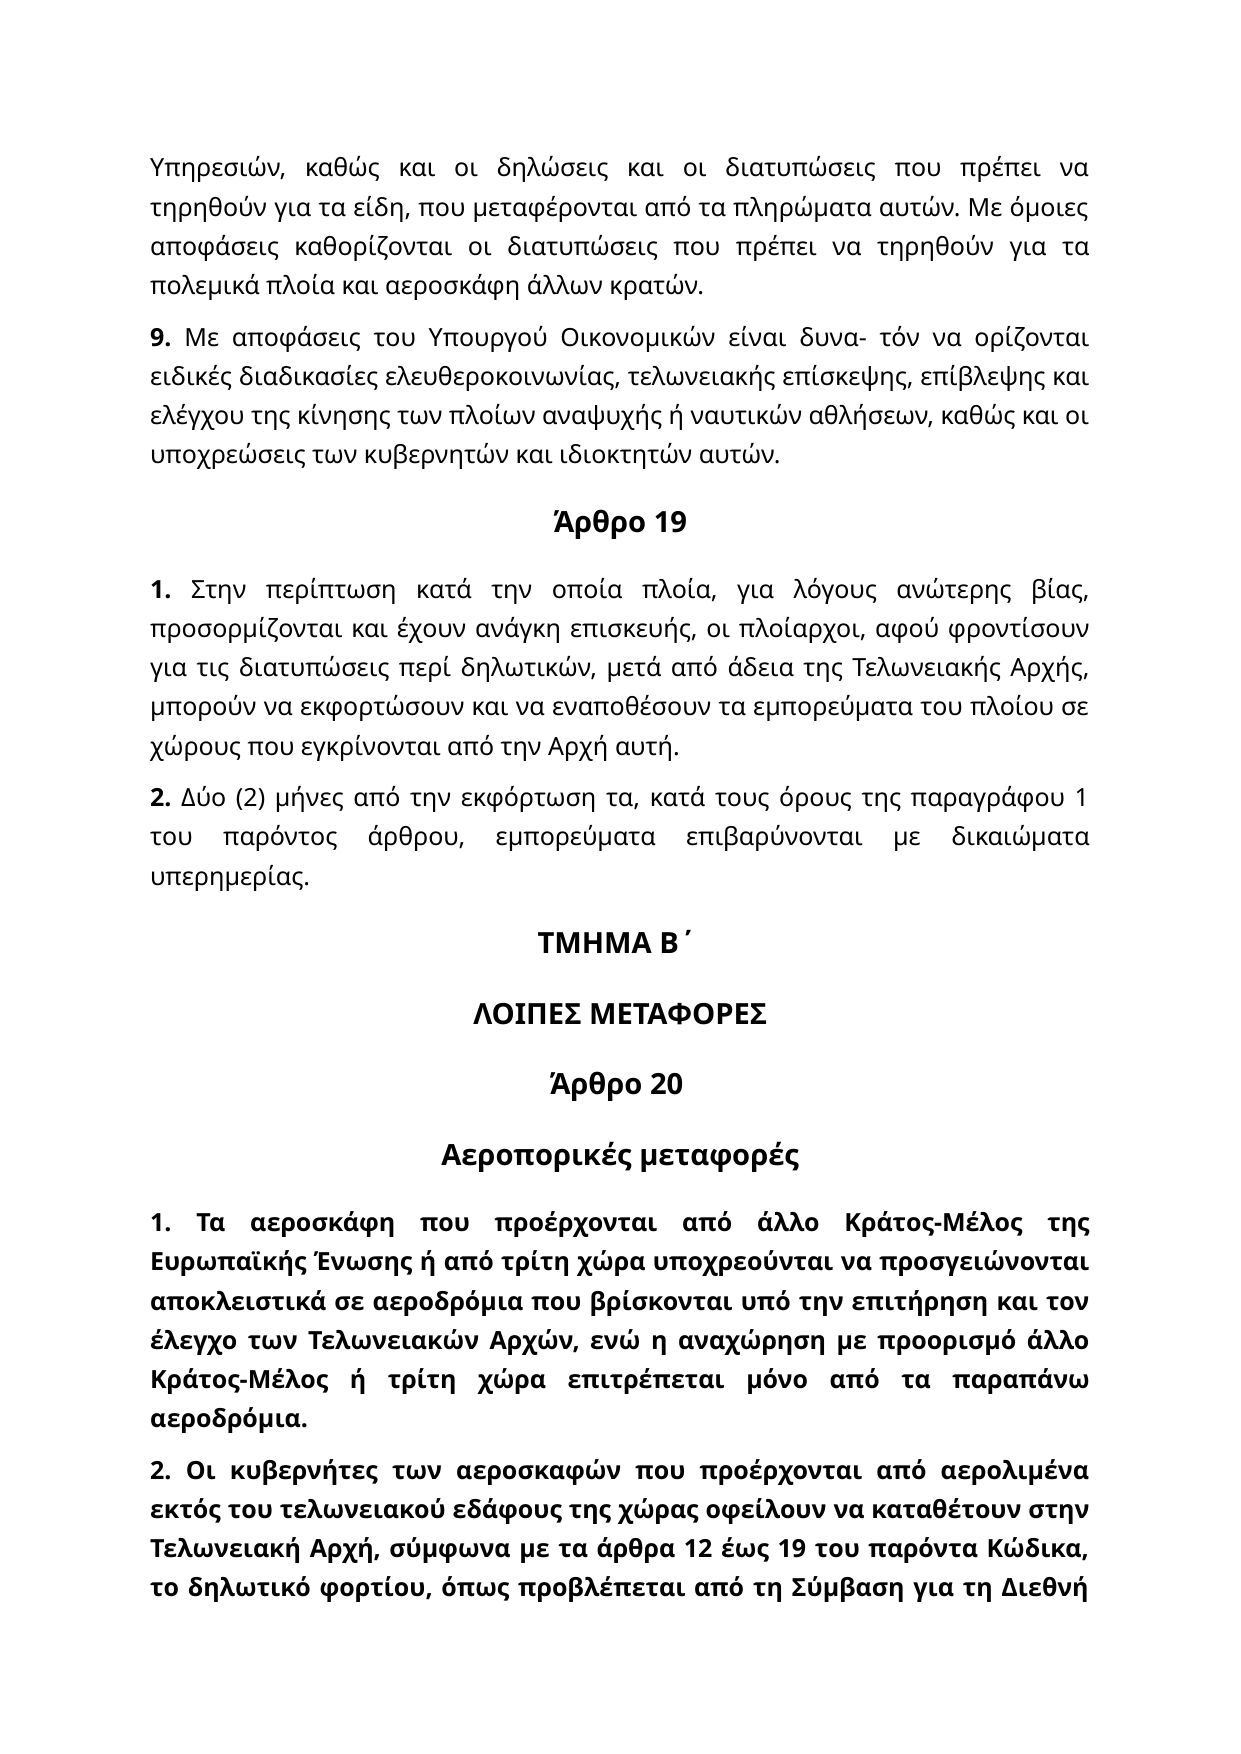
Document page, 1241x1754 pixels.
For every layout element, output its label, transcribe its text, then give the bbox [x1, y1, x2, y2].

text 1. Στην περίπτωση κατά την οποία πλοία, για λόγους ανώτερης βίας, προσορμίζονται και έχουν ανάγκη επισκευής, οι πλοίαρχοι, αφού φροντίσουν για τις διατυπώσεις περί δηλωτικών, μετά από άδεια της Τελωνειακής Αρχής, μπορούν να εκφορτώσουν και να εναποθέσουν τα εμπορεύματα του πλοίου σε χώρους που εγκρίνονται από την Αρχή αυτή. [150, 571, 1090, 762]
subtitle ΛΟΙΠΕΣ ΜΕΤΑΦΟΡΕΣ [150, 993, 1090, 1033]
text Υπηρεσιών, καθώς και οι δηλώσεις και οι διατυπώσεις που πρέπει να τηρηθούν για τα είδη, που μεταφέρονται από τα πληρώματα αυτών. Με όμοιες αποφάσεις καθορίζονται οι διατυπώσεις που πρέπει να τηρηθούν για τα πολεμικά πλοία και αεροσκάφη άλλων κρατών. [150, 150, 1090, 302]
subtitle Άρθρο 19 [150, 501, 1090, 541]
text 2. Οι κυβερνήτες των αεροσκαφών που προέρχονται από αερολιμένα εκτός του τελωνειακού εδάφους της χώρας οφείλουν να καταθέτουν στην Τελωνειακή Αρχή, σύμφωνα με τα άρθρα 12 έως 19 του παρόντα Κώδικα, το δηλωτικό φορτίου, όπως προβλέπεται από τη Σύμβαση για τη Διεθνή [150, 1452, 1090, 1604]
text 1. Τα αεροσκάφη που προέρχονται από άλλο Κράτος-Μέλος της Ευρωπαϊκής Ένωσης ή από τρίτη χώρα υποχρεούνται να προσγειώνονται αποκλειστικά σε αεροδρόμια που βρίσκονται υπό την επιτήρηση και τον έλεγχο των Τελωνειακών Αρχών, ενώ η αναχώρηση με προορισμό άλλο Κράτος-Μέλος ή τρίτη χώρα επιτρέπεται μόνο από τα παραπάνω αεροδρόμια. [150, 1205, 1090, 1435]
subtitle Αεροπορικές μεταφορές [150, 1134, 1090, 1174]
text 9. Με αποφάσεις του Υπουργού Οικονομικών είναι δυνα- τόν να ορίζονται ειδικές διαδικασίες ελευθεροκοινωνίας, τελωνειακής επίσκεψης, επίβλεψης και ελέγχου της κίνησης των πλοίων αναψυχής ή ναυτικών αθλήσεων, καθώς και οι υποχρεώσεις των κυβερνητών και ιδιοκτητών αυτών. [150, 319, 1090, 471]
subtitle Άρθρο 20 [150, 1063, 1090, 1103]
subtitle ΤΜΗΜΑ Β΄ [150, 922, 1090, 962]
text 2. Δύο (2) μήνες από την εκφόρτωση τα, κατά τους όρους της παραγράφου 1 του παρόντος άρθρου, εμπορεύματα επιβαρύνονται με δικαιώματα υπερημερίας. [150, 780, 1090, 892]
